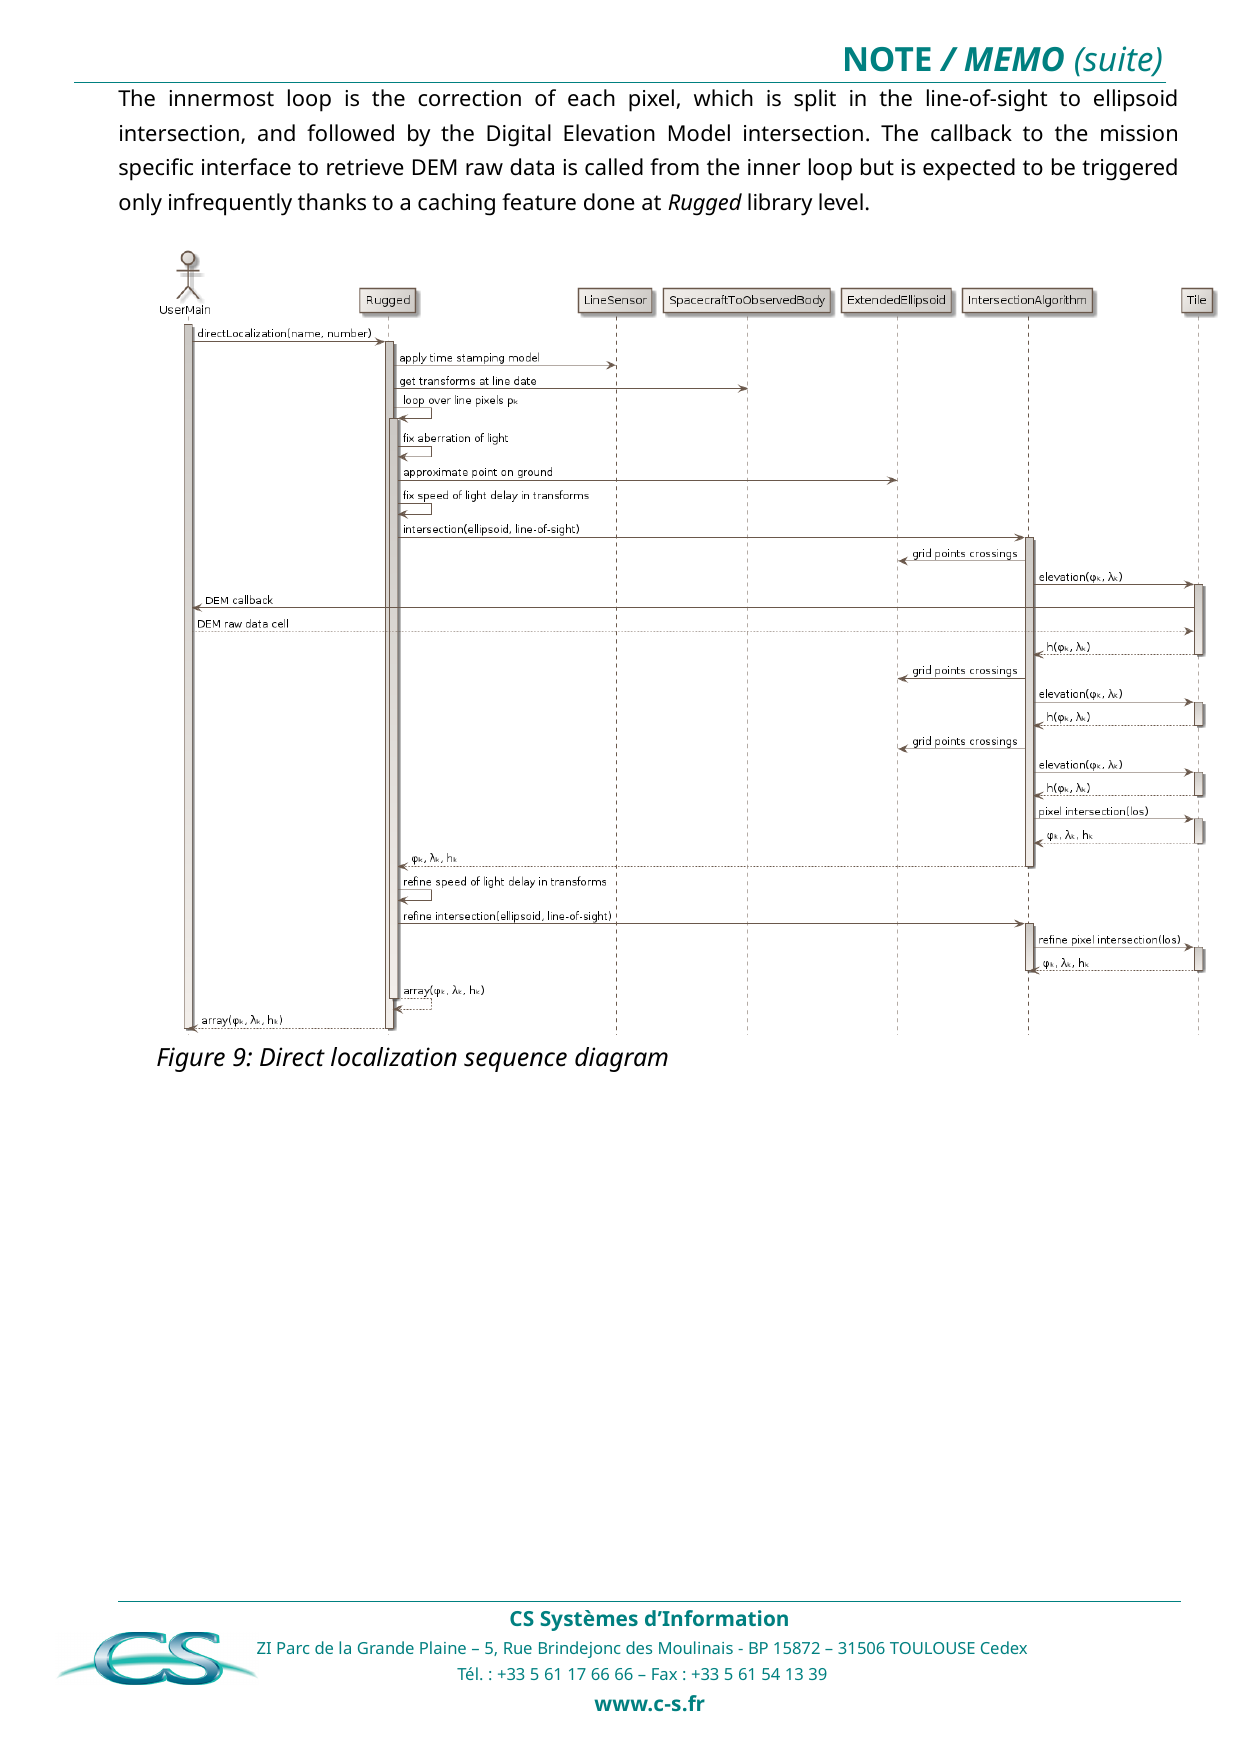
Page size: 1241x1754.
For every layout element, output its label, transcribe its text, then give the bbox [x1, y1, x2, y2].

text The innermost loop is the correction of each pixel, which is split in the line-of-sight to ellipsoid intersection, and followed by the Digital Elevation Model intersection. The callback to the mission specific interface to retrieve DEM raw data is called from the inner loop but is expected to be triggered only infrequently thanks to a caching feature done at Rugged library level. [118, 83, 1181, 216]
picture [55, 1632, 259, 1685]
text Figure 9: Direct localization sequence diagram [156, 1035, 1219, 1074]
picture [156, 249, 1219, 1035]
